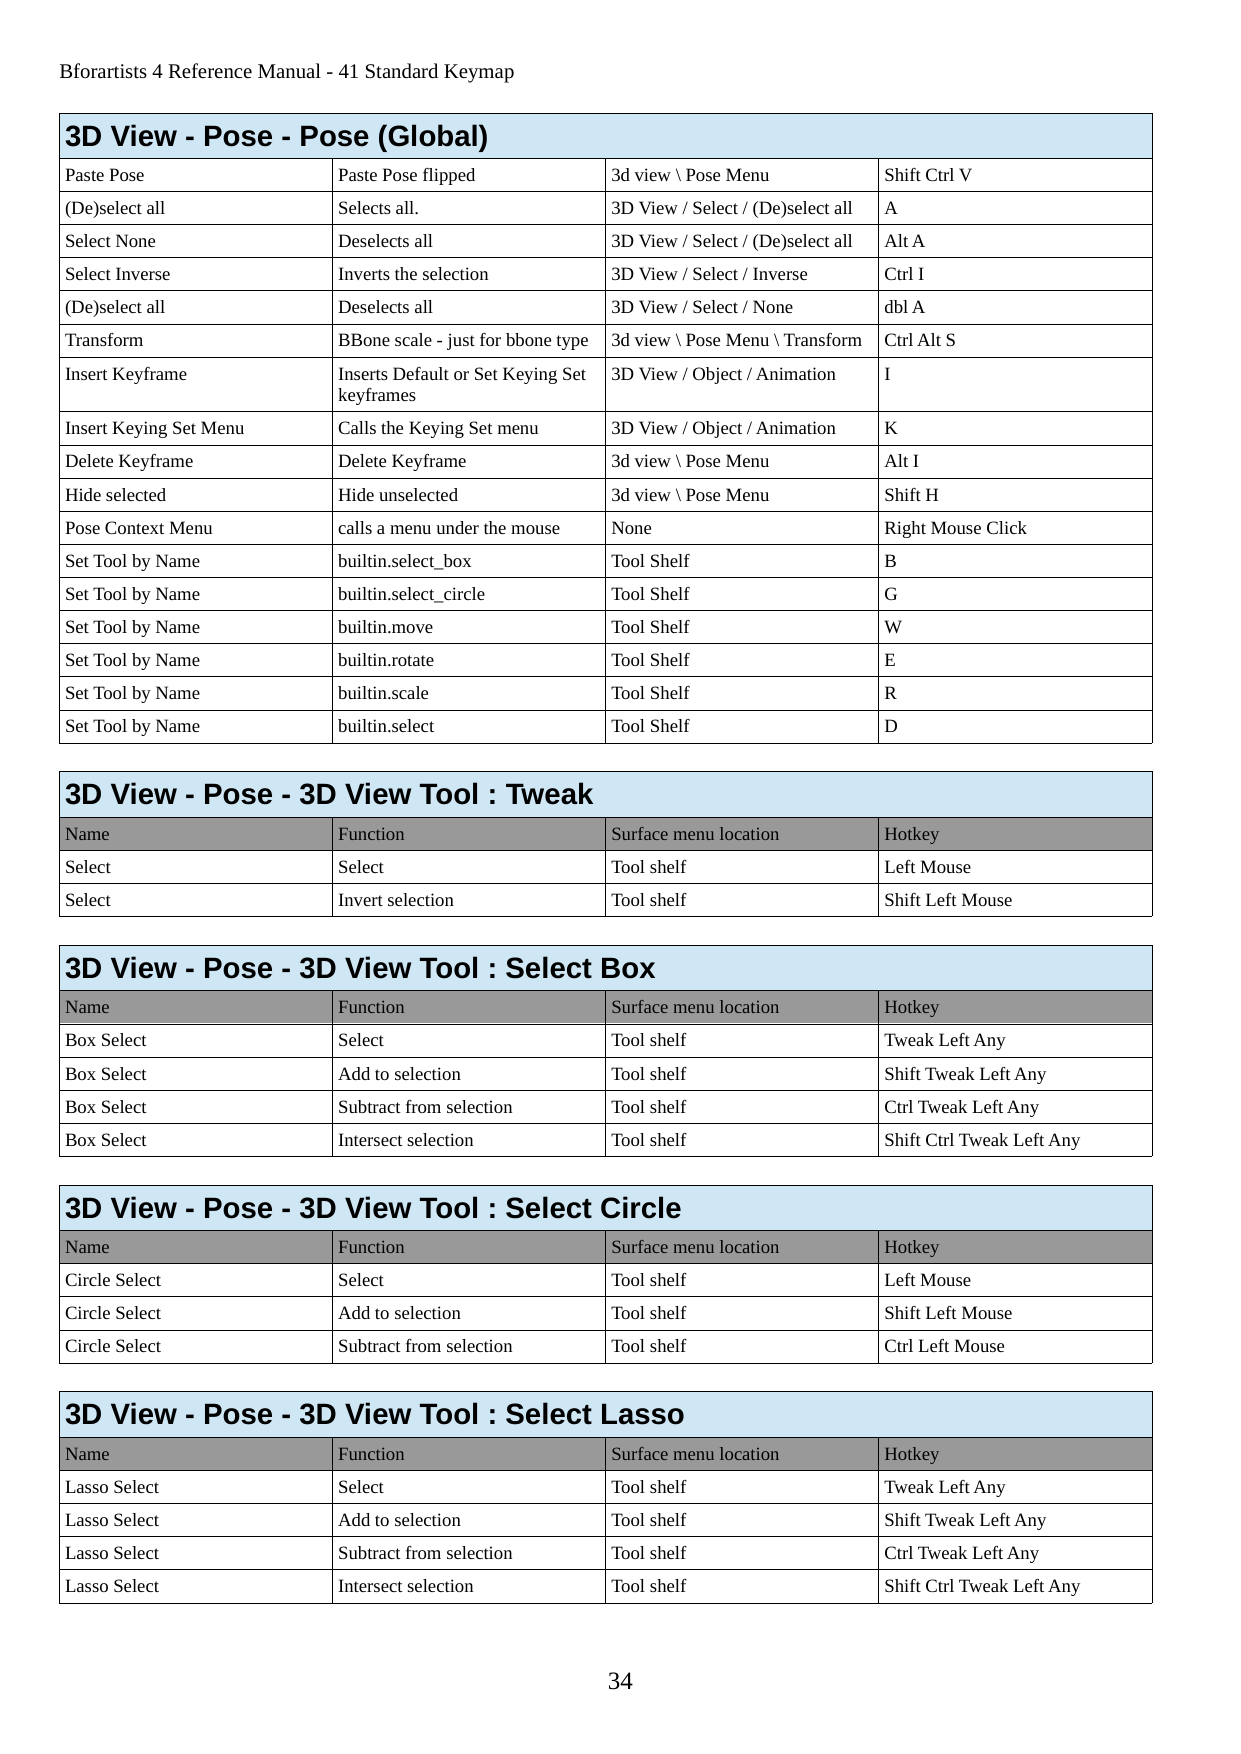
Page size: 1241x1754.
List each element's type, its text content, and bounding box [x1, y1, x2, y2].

table_cell Tool shelf [606, 1471, 878, 1503]
table_cell None [606, 512, 878, 544]
table_cell W [879, 611, 1152, 643]
table_cell Name [60, 1231, 332, 1263]
table_cell Tool shelf [606, 1331, 878, 1363]
table_cell Shift Ctrl V [879, 159, 1152, 191]
table_cell 3D View / Select / (De)select all [606, 192, 878, 224]
table_cell Select [333, 851, 605, 883]
table_cell builtin.rotate [333, 644, 605, 676]
table_cell Intersect selection [333, 1124, 605, 1156]
table_cell Shift Ctrl Tweak Left Any [879, 1570, 1152, 1602]
table_cell builtin.select [333, 711, 605, 743]
table_cell Calls the Keying Set menu [333, 412, 605, 444]
table_cell Right Mouse Click [879, 512, 1152, 544]
table_cell Select [60, 851, 332, 883]
table_cell Inserts Default or Set Keying Set keyframes [333, 358, 605, 411]
table_cell builtin.move [333, 611, 605, 643]
table_cell Function [333, 1231, 605, 1263]
table_cell Set Tool by Name [60, 711, 332, 743]
table_cell K [879, 412, 1152, 444]
table_cell Paste Pose flipped [333, 159, 605, 191]
table_cell Add to selection [333, 1504, 605, 1536]
table_cell Transform [60, 325, 332, 357]
table_cell Hide unselected [333, 479, 605, 511]
table_cell R [879, 677, 1152, 709]
table_cell Select None [60, 225, 332, 257]
table_cell Tweak Left Any [879, 1025, 1152, 1057]
table_cell D [879, 711, 1152, 743]
table_cell Subtract from selection [333, 1091, 605, 1123]
table_cell 3D View / Object / Animation [606, 412, 878, 444]
table_cell Paste Pose [60, 159, 332, 191]
table_cell A [879, 192, 1152, 224]
table_cell Surface menu location [606, 1231, 878, 1263]
table_cell Tool shelf [606, 1570, 878, 1602]
table_cell 3D View / Select / (De)select all [606, 225, 878, 257]
table_cell Select [333, 1025, 605, 1057]
table_cell Tool Shelf [606, 545, 878, 577]
table_cell Tweak Left Any [879, 1471, 1152, 1503]
table_cell Tool shelf [606, 851, 878, 883]
table_cell Shift Left Mouse [879, 884, 1152, 916]
table_cell Tool shelf [606, 1504, 878, 1536]
table_cell Tool shelf [606, 1025, 878, 1057]
table_cell Intersect selection [333, 1570, 605, 1602]
table_cell 3D View / Object / Animation [606, 358, 878, 411]
table_cell Pose Context Menu [60, 512, 332, 544]
table_cell B [879, 545, 1152, 577]
table_cell Hotkey [879, 1231, 1152, 1263]
table_cell Name [60, 818, 332, 850]
table_cell Invert selection [333, 884, 605, 916]
table_cell Lasso Select [60, 1504, 332, 1536]
table_cell calls a menu under the mouse [333, 512, 605, 544]
table_cell Subtract from selection [333, 1331, 605, 1363]
table_cell Insert Keying Set Menu [60, 412, 332, 444]
table_cell 3D View / Select / Inverse [606, 258, 878, 290]
table_cell Tool shelf [606, 1537, 878, 1569]
table_cell Select [60, 884, 332, 916]
table_cell Shift Left Mouse [879, 1297, 1152, 1329]
table_cell builtin.scale [333, 677, 605, 709]
table_header 3D View - Pose - 3D View Tool : Select Circle [60, 1186, 1152, 1230]
table_cell (De)select all [60, 291, 332, 323]
table_cell Function [333, 1438, 605, 1470]
table_cell Tool Shelf [606, 644, 878, 676]
table_cell Set Tool by Name [60, 611, 332, 643]
table_cell I [879, 358, 1152, 411]
table_cell Surface menu location [606, 1438, 878, 1470]
table_cell Shift Tweak Left Any [879, 1058, 1152, 1090]
table_cell Selects all. [333, 192, 605, 224]
table_cell Lasso Select [60, 1471, 332, 1503]
table_cell Select [333, 1471, 605, 1503]
table_cell (De)select all [60, 192, 332, 224]
table_cell Select Inverse [60, 258, 332, 290]
table_cell Lasso Select [60, 1570, 332, 1602]
table_cell Ctrl Alt S [879, 325, 1152, 357]
table_cell Hotkey [879, 1438, 1152, 1470]
table_cell Tool Shelf [606, 677, 878, 709]
table_cell Circle Select [60, 1297, 332, 1329]
table_cell Alt I [879, 446, 1152, 478]
table_cell Shift Tweak Left Any [879, 1504, 1152, 1536]
table_cell Circle Select [60, 1264, 332, 1296]
table_cell Left Mouse [879, 851, 1152, 883]
table_cell Box Select [60, 1058, 332, 1090]
table_cell Lasso Select [60, 1537, 332, 1569]
table_cell 3D View / Select / None [606, 291, 878, 323]
table_cell Set Tool by Name [60, 545, 332, 577]
table_cell 3d view \ Pose Menu [606, 446, 878, 478]
table_cell Set Tool by Name [60, 677, 332, 709]
table_cell Box Select [60, 1091, 332, 1123]
table_cell Set Tool by Name [60, 578, 332, 610]
table_cell Tool Shelf [606, 578, 878, 610]
table_cell Shift H [879, 479, 1152, 511]
table_cell Box Select [60, 1025, 332, 1057]
table_cell builtin.select_circle [333, 578, 605, 610]
table_cell Inverts the selection [333, 258, 605, 290]
table_cell dbl A [879, 291, 1152, 323]
table_header 3D View - Pose - 3D View Tool : Tweak [60, 772, 1152, 817]
table_cell BBone scale - just for bbone type [333, 325, 605, 357]
table_cell Name [60, 991, 332, 1023]
table_cell Tool Shelf [606, 611, 878, 643]
table_cell Deselects all [333, 225, 605, 257]
table_cell Hide selected [60, 479, 332, 511]
table_cell Deselects all [333, 291, 605, 323]
table_cell Ctrl I [879, 258, 1152, 290]
table_cell Shift Ctrl Tweak Left Any [879, 1124, 1152, 1156]
table_cell Ctrl Tweak Left Any [879, 1537, 1152, 1569]
table_cell builtin.select_box [333, 545, 605, 577]
table_cell Hotkey [879, 991, 1152, 1023]
table_cell Tool shelf [606, 1124, 878, 1156]
table_cell Tool shelf [606, 1297, 878, 1329]
table_header 3D View - Pose - Pose (Global) [60, 114, 1152, 158]
table_cell Surface menu location [606, 818, 878, 850]
table_cell Select [333, 1264, 605, 1296]
table_cell Delete Keyframe [60, 446, 332, 478]
table_cell 3d view \ Pose Menu [606, 479, 878, 511]
table_cell Ctrl Left Mouse [879, 1331, 1152, 1363]
table_cell Left Mouse [879, 1264, 1152, 1296]
table_cell Tool shelf [606, 884, 878, 916]
table_cell G [879, 578, 1152, 610]
table_cell Name [60, 1438, 332, 1470]
table_cell 3d view \ Pose Menu \ Transform [606, 325, 878, 357]
table_cell Delete Keyframe [333, 446, 605, 478]
table_cell Subtract from selection [333, 1537, 605, 1569]
table_cell Set Tool by Name [60, 644, 332, 676]
table_cell Surface menu location [606, 991, 878, 1023]
table_cell Box Select [60, 1124, 332, 1156]
table_cell 3d view \ Pose Menu [606, 159, 878, 191]
table_cell Alt A [879, 225, 1152, 257]
table_cell Add to selection [333, 1058, 605, 1090]
table_cell Function [333, 818, 605, 850]
table_cell Ctrl Tweak Left Any [879, 1091, 1152, 1123]
table_cell Add to selection [333, 1297, 605, 1329]
table_header 3D View - Pose - 3D View Tool : Select Lasso [60, 1392, 1152, 1437]
table_cell Hotkey [879, 818, 1152, 850]
table_header 3D View - Pose - 3D View Tool : Select Box [60, 946, 1152, 990]
table_cell Insert Keyframe [60, 358, 332, 411]
table_cell Tool shelf [606, 1264, 878, 1296]
table_cell Tool shelf [606, 1058, 878, 1090]
table_cell Function [333, 991, 605, 1023]
table_cell E [879, 644, 1152, 676]
table_cell Tool shelf [606, 1091, 878, 1123]
table_cell Circle Select [60, 1331, 332, 1363]
table_cell Tool Shelf [606, 711, 878, 743]
